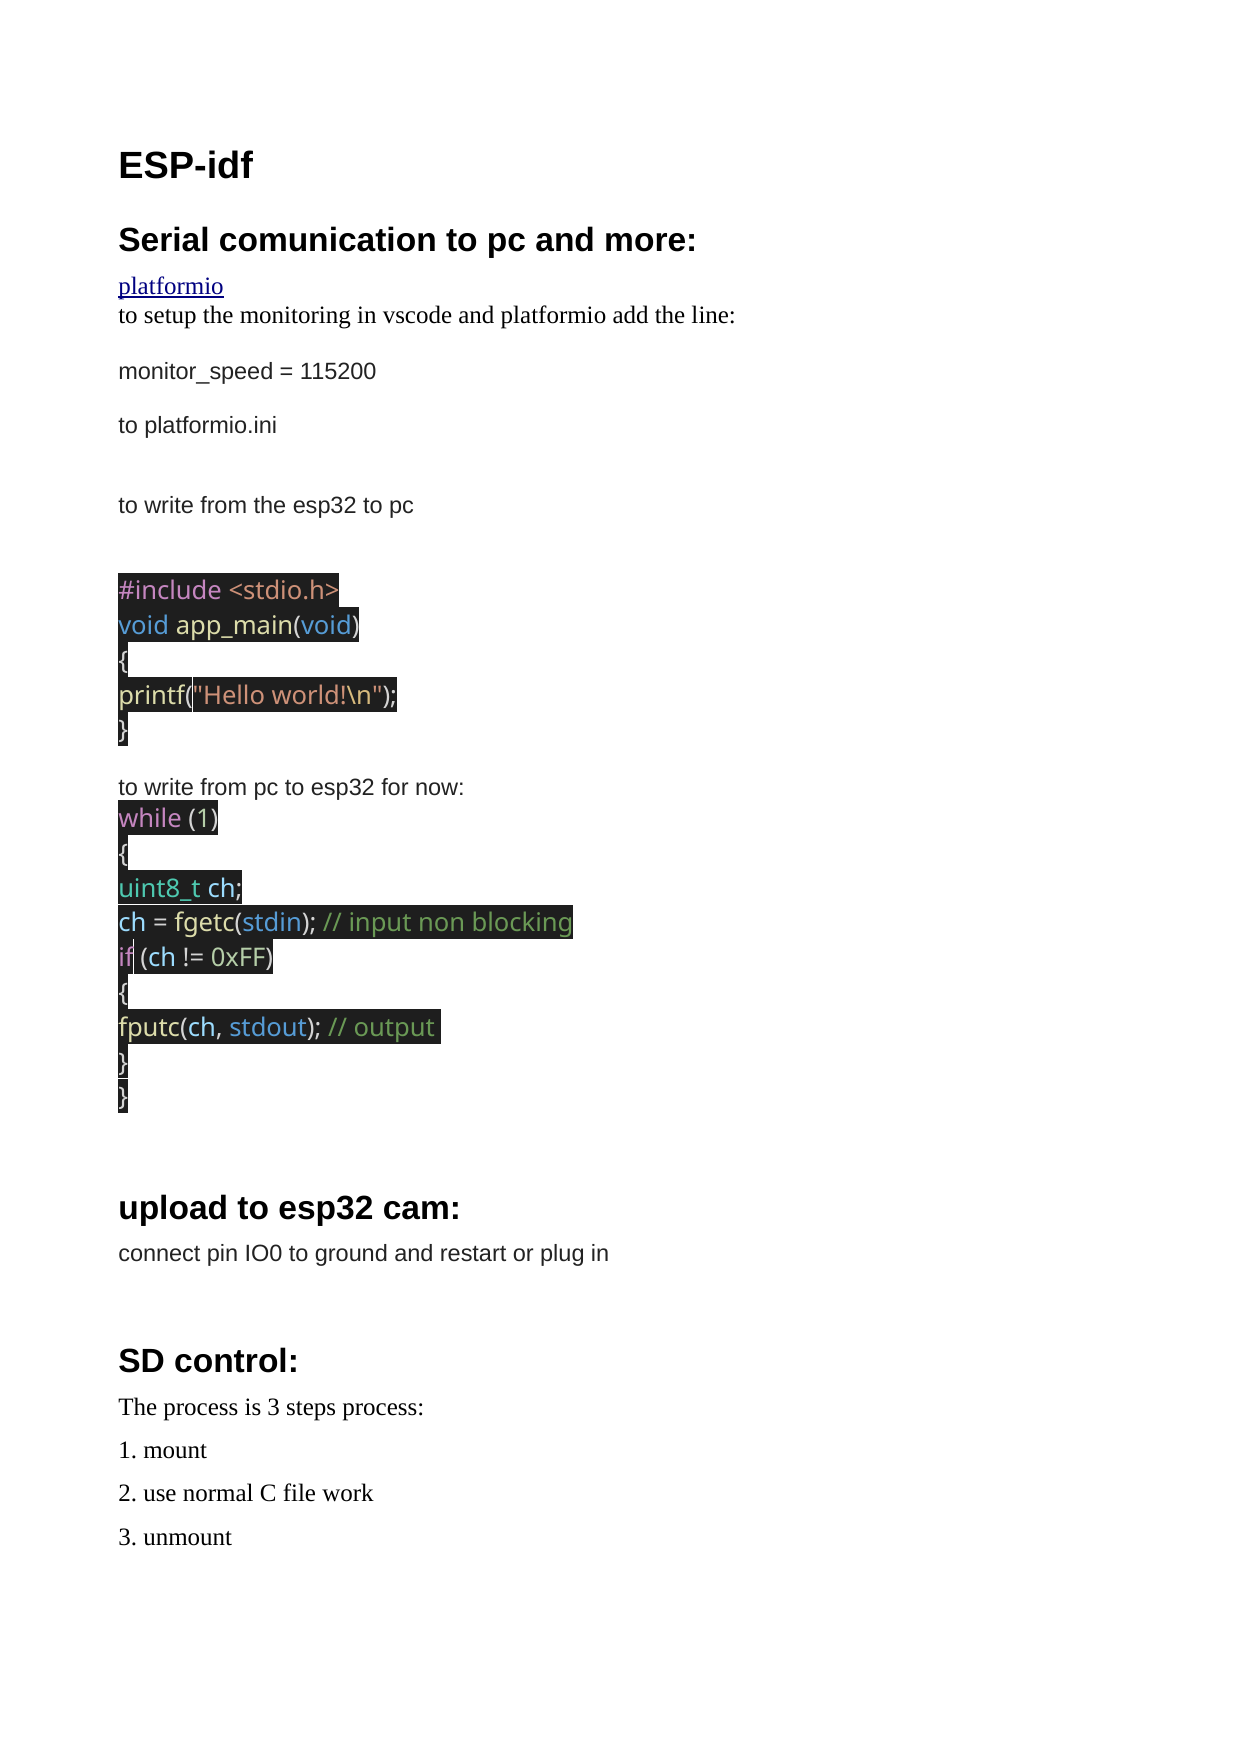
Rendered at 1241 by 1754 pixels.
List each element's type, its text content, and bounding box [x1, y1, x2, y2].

subtitle ESP-idf [118, 143, 1122, 187]
text } [118, 712, 1122, 746]
subtitle SD control: [118, 1341, 1122, 1379]
text to platformio.ini [118, 411, 1122, 438]
text } [118, 1044, 1122, 1078]
text void app_main(void) [118, 607, 1122, 642]
text The process is 3 steps process: [118, 1392, 1122, 1420]
text { [118, 642, 1122, 677]
text to write from pc to esp32 for now: [118, 773, 1122, 800]
text 2. use normal C file work [118, 1478, 1122, 1507]
text 1. mount [118, 1435, 1122, 1464]
text ch = fgetc(stdin); // input non blocking [118, 904, 1122, 939]
text #include <stdio.h> [118, 572, 1122, 607]
text while (1) [118, 800, 1122, 835]
text monitor_speed = 115200 [118, 357, 1122, 384]
text } [118, 1078, 1122, 1113]
text to write from the esp32 to pc [118, 492, 1122, 519]
text to setup the monitoring in vscode and platformio add the line: [118, 300, 1122, 329]
text platformio [118, 271, 1122, 300]
text connect pin IO0 to ground and restart or plug in [118, 1239, 1122, 1266]
text uint8_t ch; [118, 870, 1122, 904]
text fputc(ch, stdout); // output [118, 1009, 1122, 1044]
subtitle Serial comunication to pc and more: [118, 220, 1122, 259]
text { [118, 974, 1122, 1009]
text { [118, 835, 1122, 870]
text printf("Hello world!\n"); [118, 677, 1122, 712]
text if (ch != 0xFF) [118, 939, 1122, 974]
text 3. unmount [118, 1522, 1122, 1550]
subtitle upload to esp32 cam: [118, 1188, 1122, 1227]
